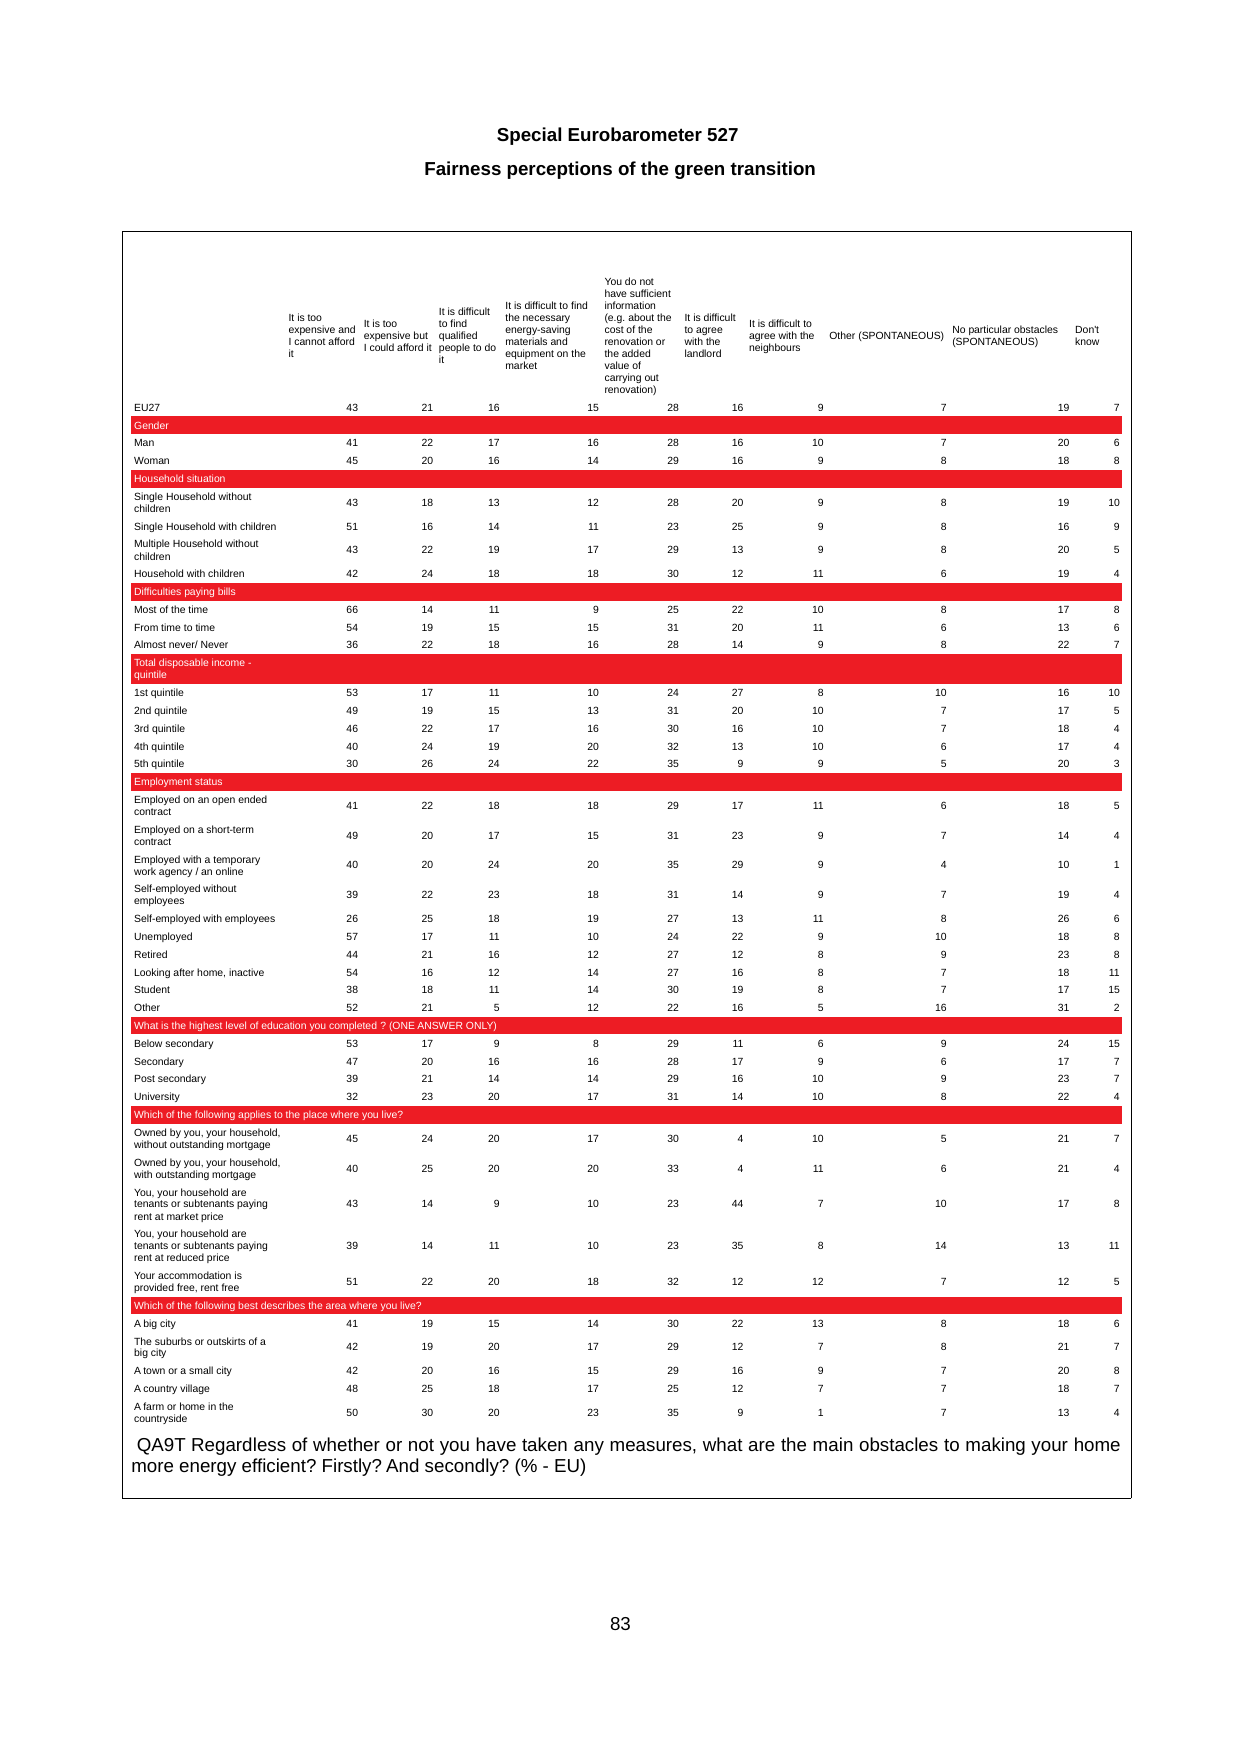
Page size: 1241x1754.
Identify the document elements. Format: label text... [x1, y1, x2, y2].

table_cell 30 [601, 1314, 681, 1332]
table_cell 15 [436, 1314, 502, 1332]
table_cell 9 [746, 518, 826, 535]
table_cell 19 [361, 702, 436, 719]
table_cell 25 [361, 1154, 436, 1183]
table_cell [502, 773, 601, 791]
table_cell 10 [746, 434, 826, 452]
table_cell 3rd quintile [131, 720, 285, 737]
table_cell Almost never/ Never [131, 636, 285, 654]
table_cell 28 [601, 399, 681, 416]
table_cell 20 [949, 535, 1072, 565]
table_cell 6 [826, 737, 949, 755]
table_cell 14 [502, 981, 601, 999]
table_cell 15 [1072, 1035, 1122, 1052]
table_cell 7 [826, 963, 949, 981]
table_cell 22 [361, 791, 436, 821]
table_cell 22 [502, 755, 601, 773]
table_cell 44 [681, 1183, 746, 1225]
table_cell 48 [285, 1380, 361, 1398]
table_cell 32 [601, 1267, 681, 1297]
table_cell 3 [1072, 755, 1122, 773]
table_cell 39 [285, 1070, 361, 1088]
table_cell 11 [746, 565, 826, 583]
table_cell 15 [436, 702, 502, 719]
table_cell Self-employed with employees [131, 910, 285, 928]
table_cell 17 [361, 1035, 436, 1052]
table_cell 10 [502, 928, 601, 946]
table_cell 9 [746, 1053, 826, 1070]
table_cell 6 [746, 1035, 826, 1052]
table_cell 17 [949, 1183, 1072, 1225]
table_cell [601, 416, 681, 434]
table_cell 7 [826, 1380, 949, 1398]
table_cell 46 [285, 720, 361, 737]
table_cell 31 [601, 702, 681, 719]
table_cell A town or a small city [131, 1362, 285, 1380]
table_cell [601, 654, 681, 684]
table_cell 20 [436, 1267, 502, 1297]
table_cell 9 [746, 1362, 826, 1380]
table_cell 53 [285, 1035, 361, 1052]
table_cell Woman [131, 452, 285, 470]
table_cell 45 [285, 452, 361, 470]
table_cell 18 [502, 791, 601, 821]
table_cell Self-employed without employees [131, 880, 285, 910]
table_cell 9 [502, 601, 601, 618]
table_cell 43 [285, 1183, 361, 1225]
table_cell 31 [601, 880, 681, 910]
table_cell [746, 773, 826, 791]
table_cell 30 [601, 1124, 681, 1153]
table_cell 13 [681, 535, 746, 565]
table_cell 7 [1072, 636, 1122, 654]
table_cell 18 [949, 1314, 1072, 1332]
table_cell 14 [502, 963, 601, 981]
table_cell 20 [436, 1124, 502, 1153]
table_cell 41 [285, 1314, 361, 1332]
table_cell 18 [436, 1380, 502, 1398]
table_cell 19 [949, 488, 1072, 517]
table_cell 6 [1072, 619, 1122, 636]
table_cell 23 [681, 821, 746, 850]
table_cell [285, 416, 361, 434]
table_cell 12 [502, 946, 601, 963]
table_cell 42 [285, 1332, 361, 1362]
table_cell 7 [746, 1183, 826, 1225]
table_cell 7 [1072, 1070, 1122, 1088]
table_cell 19 [436, 737, 502, 755]
table_cell Below secondary [131, 1035, 285, 1052]
table_cell 22 [681, 928, 746, 946]
table_cell 20 [502, 737, 601, 755]
table_cell 35 [601, 1398, 681, 1427]
table_cell 11 [1072, 1225, 1122, 1267]
table_cell 16 [681, 434, 746, 452]
table_cell 16 [681, 1362, 746, 1380]
table_cell 66 [285, 601, 361, 618]
table_header It is difficult to find the necessary energy-saving materials and equipment on the market [502, 273, 601, 398]
table_cell [681, 470, 746, 488]
table_cell 9 [746, 755, 826, 773]
table_cell 21 [949, 1332, 1072, 1362]
table_cell 43 [285, 535, 361, 565]
table_cell 4 [1072, 1088, 1122, 1106]
table_cell 42 [285, 1362, 361, 1380]
table_cell 20 [949, 755, 1072, 773]
table_cell 33 [601, 1154, 681, 1183]
table_cell 5 [826, 1124, 949, 1153]
table_cell 10 [502, 684, 601, 702]
table_cell 21 [949, 1154, 1072, 1183]
table_cell 16 [681, 963, 746, 981]
table_header It is difficult to agree with the neighbours [746, 273, 826, 398]
table_cell 28 [601, 1053, 681, 1070]
table_cell 12 [502, 999, 601, 1017]
table_cell 14 [502, 1314, 601, 1332]
table_cell 17 [949, 1053, 1072, 1070]
table_cell 20 [361, 821, 436, 850]
table_cell 18 [949, 791, 1072, 821]
table_cell 51 [285, 1267, 361, 1297]
table_cell Retired [131, 946, 285, 963]
table_cell 11 [436, 981, 502, 999]
table_cell 13 [436, 488, 502, 517]
table_cell 4 [1072, 720, 1122, 737]
table_cell 16 [681, 720, 746, 737]
table_cell 23 [601, 518, 681, 535]
table_cell Man [131, 434, 285, 452]
table_cell 29 [601, 452, 681, 470]
table_cell [361, 416, 436, 434]
table_cell 16 [361, 963, 436, 981]
table_cell 20 [361, 850, 436, 880]
table_cell 10 [502, 1183, 601, 1225]
table_cell 20 [681, 488, 746, 517]
table_cell [949, 416, 1072, 434]
table_cell [502, 583, 601, 601]
table_cell 28 [601, 434, 681, 452]
table_cell 29 [601, 535, 681, 565]
table_cell 14 [361, 601, 436, 618]
table_cell 22 [361, 636, 436, 654]
table_cell [826, 1297, 949, 1314]
table_cell 10 [746, 737, 826, 755]
table_cell 16 [436, 1053, 502, 1070]
table_cell 47 [285, 1053, 361, 1070]
table_cell 13 [949, 619, 1072, 636]
table_cell 8 [502, 1035, 601, 1052]
table_cell 13 [949, 1398, 1072, 1427]
table_cell 20 [502, 1154, 601, 1183]
table_cell 6 [826, 619, 949, 636]
table_cell 16 [502, 636, 601, 654]
table_cell 1st quintile [131, 684, 285, 702]
table_cell 7 [826, 981, 949, 999]
table_cell 7 [1072, 399, 1122, 416]
table_cell You, your household are tenants or subtenants paying rent at reduced price [131, 1225, 285, 1267]
table_cell 23 [601, 1183, 681, 1225]
table_cell 49 [285, 702, 361, 719]
table_cell 14 [436, 1070, 502, 1088]
table_cell Which of the following applies to the place where you live? [131, 1106, 826, 1124]
table_cell 23 [361, 1088, 436, 1106]
table_cell Secondary [131, 1053, 285, 1070]
table_cell 11 [746, 791, 826, 821]
table_cell 16 [502, 720, 601, 737]
table_cell A country village [131, 1380, 285, 1398]
table_cell [502, 654, 601, 684]
table_cell 16 [436, 946, 502, 963]
table_cell 57 [285, 928, 361, 946]
table_cell [681, 416, 746, 434]
table_cell 14 [361, 1183, 436, 1225]
table_cell Your accommodation is provided free, rent free [131, 1267, 285, 1297]
table_cell 18 [949, 452, 1072, 470]
table_cell [285, 654, 361, 684]
table_cell 4 [1072, 1398, 1122, 1427]
table_cell The suburbs or outskirts of a big city [131, 1332, 285, 1362]
table_cell 17 [436, 821, 502, 850]
table_cell 25 [601, 601, 681, 618]
table_cell Household situation [131, 470, 285, 488]
table_cell 17 [502, 1124, 601, 1153]
table_cell 5 [826, 755, 949, 773]
table_header [131, 273, 285, 398]
table_cell 10 [502, 1225, 601, 1267]
table_cell 35 [681, 1225, 746, 1267]
table_cell 27 [681, 684, 746, 702]
table_cell 7 [826, 1398, 949, 1427]
table_cell 20 [681, 619, 746, 636]
table_cell 23 [436, 880, 502, 910]
table_cell 22 [361, 880, 436, 910]
table_cell 16 [436, 1362, 502, 1380]
table_cell 32 [601, 737, 681, 755]
table_cell 10 [1072, 488, 1122, 517]
table_cell University [131, 1088, 285, 1106]
table_cell 22 [361, 1267, 436, 1297]
table_cell From time to time [131, 619, 285, 636]
table_cell 8 [1072, 601, 1122, 618]
table_cell 20 [436, 1088, 502, 1106]
table_cell [361, 654, 436, 684]
table_cell 8 [826, 1332, 949, 1362]
table_cell 9 [746, 850, 826, 880]
table_cell 23 [949, 1070, 1072, 1088]
table_cell 15 [502, 619, 601, 636]
table_cell 6 [826, 1154, 949, 1183]
table_cell 8 [1072, 928, 1122, 946]
table_cell 30 [601, 981, 681, 999]
table_cell 39 [285, 1225, 361, 1267]
table_cell 22 [361, 434, 436, 452]
table_cell [826, 773, 949, 791]
table_cell 24 [361, 737, 436, 755]
table_cell 5 [1072, 1267, 1122, 1297]
table_cell 16 [361, 518, 436, 535]
table_cell [949, 583, 1072, 601]
table_cell 17 [502, 1380, 601, 1398]
table_cell 15 [436, 619, 502, 636]
table_cell 24 [361, 565, 436, 583]
table_cell 16 [826, 999, 949, 1017]
table_cell 11 [746, 1154, 826, 1183]
table_cell 22 [949, 636, 1072, 654]
table_cell 20 [361, 452, 436, 470]
table_cell Employed on an open ended contract [131, 791, 285, 821]
table_cell 17 [361, 928, 436, 946]
table_header No particular obstacles (SPONTANEOUS) [949, 273, 1072, 398]
table_cell 17 [361, 684, 436, 702]
table_cell 18 [436, 791, 502, 821]
table_cell 21 [361, 946, 436, 963]
table_cell 11 [746, 619, 826, 636]
table_cell 10 [826, 928, 949, 946]
table_cell 20 [949, 434, 1072, 452]
table_cell 25 [681, 518, 746, 535]
table_cell 36 [285, 636, 361, 654]
table_cell Owned by you, your household, without outstanding mortgage [131, 1124, 285, 1153]
table_cell 7 [1072, 1124, 1122, 1153]
table_cell 16 [436, 399, 502, 416]
table_cell 17 [949, 737, 1072, 755]
table_cell 24 [949, 1035, 1072, 1052]
table_cell 17 [949, 702, 1072, 719]
table_cell 7 [746, 1332, 826, 1362]
table_cell 16 [436, 452, 502, 470]
table_cell 43 [285, 399, 361, 416]
table_cell Unemployed [131, 928, 285, 946]
table_cell 13 [949, 1225, 1072, 1267]
table_cell [826, 583, 949, 601]
table_cell 50 [285, 1398, 361, 1427]
table_cell 19 [361, 1314, 436, 1332]
table_cell 11 [1072, 963, 1122, 981]
table_cell 9 [436, 1035, 502, 1052]
table_cell 18 [502, 565, 601, 583]
table_cell 15 [502, 399, 601, 416]
table_cell Which of the following best describes the area where you live? [131, 1297, 746, 1314]
table_cell 18 [436, 910, 502, 928]
table_cell 8 [746, 684, 826, 702]
table_cell 7 [826, 702, 949, 719]
table_cell [949, 1297, 1072, 1314]
table_cell 20 [436, 1398, 502, 1427]
table_cell 25 [361, 1380, 436, 1398]
table_cell [826, 1106, 949, 1124]
table_cell 9 [826, 1070, 949, 1088]
table_header Other (SPONTANEOUS) [826, 273, 949, 398]
table_cell 21 [361, 399, 436, 416]
table_cell 18 [949, 928, 1072, 946]
table_cell 19 [361, 619, 436, 636]
table_cell 51 [285, 518, 361, 535]
table_cell 31 [601, 619, 681, 636]
table_cell [1072, 773, 1122, 791]
table_cell [1072, 416, 1122, 434]
table_cell 44 [285, 946, 361, 963]
table_cell 6 [1072, 1314, 1122, 1332]
table_cell 15 [502, 1362, 601, 1380]
table_cell 17 [949, 601, 1072, 618]
table_cell 9 [826, 1035, 949, 1052]
table_cell 31 [601, 1088, 681, 1106]
table_cell 9 [746, 535, 826, 565]
table_cell 4th quintile [131, 737, 285, 755]
table_cell 7 [826, 434, 949, 452]
table_cell Single Household without children [131, 488, 285, 517]
table_cell 54 [285, 963, 361, 981]
table_cell 7 [1072, 1053, 1122, 1070]
table_cell 31 [601, 821, 681, 850]
table_cell 13 [681, 737, 746, 755]
table_cell 16 [681, 999, 746, 1017]
table_cell 17 [681, 1053, 746, 1070]
table_cell 8 [1072, 452, 1122, 470]
table_cell 53 [285, 684, 361, 702]
table_cell 6 [1072, 434, 1122, 452]
table_cell [502, 470, 601, 488]
table_cell 14 [502, 1070, 601, 1088]
table_cell Difficulties paying bills [131, 583, 285, 601]
table_cell 22 [949, 1088, 1072, 1106]
table_cell 8 [826, 488, 949, 517]
table_cell 20 [361, 1362, 436, 1380]
table_cell [949, 773, 1072, 791]
table_cell 6 [826, 791, 949, 821]
table_cell 8 [746, 963, 826, 981]
table_cell 15 [1072, 981, 1122, 999]
table_cell 7 [746, 1380, 826, 1398]
table_cell 13 [746, 1314, 826, 1332]
table_cell 35 [601, 850, 681, 880]
table_cell 20 [681, 702, 746, 719]
table_cell 21 [949, 1124, 1072, 1153]
table_cell 40 [285, 1154, 361, 1183]
table_cell 8 [826, 452, 949, 470]
table_cell 38 [285, 981, 361, 999]
table_cell [746, 583, 826, 601]
table_cell 16 [681, 1070, 746, 1088]
table_cell 9 [746, 488, 826, 517]
table_header It is difficult to find qualified people to do it [436, 273, 502, 398]
table_cell [601, 470, 681, 488]
table_cell 11 [502, 518, 601, 535]
table_cell 24 [601, 928, 681, 946]
table_cell [746, 1297, 826, 1314]
table_cell [436, 773, 502, 791]
table_cell 24 [361, 1124, 436, 1153]
table_cell 9 [746, 399, 826, 416]
table_cell 49 [285, 821, 361, 850]
table_cell 10 [826, 684, 949, 702]
table_cell 9 [746, 636, 826, 654]
table_cell 6 [826, 1053, 949, 1070]
table_cell 10 [746, 1088, 826, 1106]
table_cell 9 [746, 880, 826, 910]
table_cell 7 [826, 1362, 949, 1380]
table_cell 18 [949, 963, 1072, 981]
table_cell 42 [285, 565, 361, 583]
table_cell 28 [601, 636, 681, 654]
table_cell Post secondary [131, 1070, 285, 1088]
table_cell 12 [746, 1267, 826, 1297]
table_cell 11 [436, 601, 502, 618]
table_cell [285, 470, 361, 488]
table_cell 10 [746, 601, 826, 618]
table_cell 24 [601, 684, 681, 702]
table_cell 19 [361, 1332, 436, 1362]
table_cell 29 [601, 1332, 681, 1362]
table_cell 22 [361, 720, 436, 737]
table_cell Multiple Household without children [131, 535, 285, 565]
table_cell [436, 654, 502, 684]
table_cell 16 [681, 452, 746, 470]
table_cell Total disposable income - quintile [131, 654, 285, 684]
table_cell Gender [131, 416, 285, 434]
table_cell [436, 416, 502, 434]
table_cell 14 [826, 1225, 949, 1267]
table_cell 23 [502, 1398, 601, 1427]
table_cell 1 [1072, 850, 1122, 880]
table_cell [949, 470, 1072, 488]
table_cell [1072, 1017, 1122, 1034]
table_cell 2nd quintile [131, 702, 285, 719]
table_cell 7 [826, 1267, 949, 1297]
table_cell [436, 470, 502, 488]
table_cell Most of the time [131, 601, 285, 618]
table_cell 10 [746, 1124, 826, 1153]
table_cell 14 [502, 452, 601, 470]
table_cell 19 [949, 880, 1072, 910]
table_cell 12 [681, 946, 746, 963]
table_cell 18 [361, 488, 436, 517]
table_cell 7 [826, 720, 949, 737]
table_cell 25 [601, 1380, 681, 1398]
table_header Don't know [1072, 273, 1122, 398]
table_cell 19 [681, 981, 746, 999]
table_cell 8 [826, 636, 949, 654]
table_cell 12 [681, 1267, 746, 1297]
table_cell 12 [681, 1380, 746, 1398]
table_cell 10 [746, 1070, 826, 1088]
table_cell 32 [285, 1088, 361, 1106]
table_cell 17 [502, 1088, 601, 1106]
table_cell 23 [601, 1225, 681, 1267]
table_cell 27 [601, 963, 681, 981]
table_cell 10 [746, 720, 826, 737]
table_cell A big city [131, 1314, 285, 1332]
table_cell 4 [1072, 1154, 1122, 1183]
table_cell 17 [681, 791, 746, 821]
table_cell [1072, 1106, 1122, 1124]
table_cell 14 [949, 821, 1072, 850]
table_cell 8 [826, 518, 949, 535]
table_cell 4 [681, 1124, 746, 1153]
table_cell 17 [436, 720, 502, 737]
table_cell [949, 1106, 1072, 1124]
table_cell Employed on a short-term contract [131, 821, 285, 850]
table_cell [826, 654, 949, 684]
table_cell 8 [746, 946, 826, 963]
table_cell 29 [601, 1070, 681, 1088]
table_header You do not have sufficient information (e.g. about the cost of the renovation or the added value of carrying out renovation) [601, 273, 681, 398]
table_cell [746, 470, 826, 488]
table_cell 9 [746, 928, 826, 946]
table_cell 20 [436, 1154, 502, 1183]
table_cell 12 [949, 1267, 1072, 1297]
table_cell 27 [601, 946, 681, 963]
table_cell 4 [1072, 737, 1122, 755]
table_cell 43 [285, 488, 361, 517]
table_cell 17 [502, 1332, 601, 1362]
table_cell 11 [746, 910, 826, 928]
table_cell 11 [436, 928, 502, 946]
table_cell 19 [949, 399, 1072, 416]
table_cell [826, 416, 949, 434]
table_cell [601, 583, 681, 601]
table_cell 1 [746, 1398, 826, 1427]
table_cell 18 [949, 720, 1072, 737]
table_cell 9 [681, 1398, 746, 1427]
table_cell 18 [502, 880, 601, 910]
table_cell [285, 773, 361, 791]
table_cell 16 [502, 434, 601, 452]
table_header It is too expensive but I could afford it [361, 273, 436, 398]
table_cell [436, 583, 502, 601]
table_cell [502, 416, 601, 434]
table_cell 18 [949, 1380, 1072, 1398]
table_cell Single Household with children [131, 518, 285, 535]
table_cell 6 [1072, 910, 1122, 928]
table_cell 41 [285, 791, 361, 821]
table_cell 22 [681, 601, 746, 618]
table_cell 9 [746, 821, 826, 850]
table_cell 8 [1072, 1183, 1122, 1225]
table_cell [681, 773, 746, 791]
table_cell 14 [681, 636, 746, 654]
table_cell 17 [436, 434, 502, 452]
table_cell 9 [681, 755, 746, 773]
table_cell 41 [285, 434, 361, 452]
table_cell 27 [601, 910, 681, 928]
table_cell 13 [502, 702, 601, 719]
table_cell 7 [1072, 1332, 1122, 1362]
table_cell 26 [361, 755, 436, 773]
table_cell 12 [681, 565, 746, 583]
table_cell 18 [436, 565, 502, 583]
table_cell 4 [1072, 565, 1122, 583]
table_cell 5 [1072, 702, 1122, 719]
table_cell 20 [361, 1053, 436, 1070]
table_cell 16 [949, 684, 1072, 702]
table_cell 14 [681, 880, 746, 910]
table_cell 23 [949, 946, 1072, 963]
table_cell [746, 416, 826, 434]
table_cell What is the highest level of education you completed ? (ONE ANSWER ONLY) [131, 1017, 949, 1034]
table_cell 18 [436, 636, 502, 654]
table_cell 10 [746, 702, 826, 719]
table_cell You, your household are tenants or subtenants paying rent at market price [131, 1183, 285, 1225]
table_cell [601, 773, 681, 791]
table_cell 24 [436, 755, 502, 773]
table_cell 6 [826, 565, 949, 583]
table_cell 8 [826, 535, 949, 565]
table_cell 5 [1072, 791, 1122, 821]
table_cell 9 [826, 946, 949, 963]
table_cell 7 [826, 399, 949, 416]
table_cell 30 [285, 755, 361, 773]
table_cell [949, 654, 1072, 684]
table_cell 12 [502, 488, 601, 517]
table_cell [681, 654, 746, 684]
table_cell 21 [361, 999, 436, 1017]
table_cell 4 [1072, 880, 1122, 910]
table_cell Owned by you, your household, with outstanding mortgage [131, 1154, 285, 1183]
table_cell 40 [285, 737, 361, 755]
table_cell 4 [681, 1154, 746, 1183]
table_cell 52 [285, 999, 361, 1017]
table_cell [746, 654, 826, 684]
table_cell 15 [502, 821, 601, 850]
table_cell 4 [826, 850, 949, 880]
table_cell A farm or home in the countryside [131, 1398, 285, 1427]
table_cell 20 [436, 1332, 502, 1362]
table_cell Household with children [131, 565, 285, 583]
table_cell 39 [285, 880, 361, 910]
table_cell 20 [949, 1362, 1072, 1380]
table_cell 5 [746, 999, 826, 1017]
table_cell 14 [436, 518, 502, 535]
table_cell 40 [285, 850, 361, 880]
table_cell [949, 1017, 1072, 1034]
table_cell 19 [502, 910, 601, 928]
table_cell 16 [681, 399, 746, 416]
table_cell 8 [746, 981, 826, 999]
table_cell 10 [826, 1183, 949, 1225]
table_header It is too expensive and I cannot afford it [285, 273, 361, 398]
table_cell 9 [436, 1183, 502, 1225]
table_cell 20 [502, 850, 601, 880]
table_cell 8 [826, 1088, 949, 1106]
table_cell [826, 470, 949, 488]
table_cell 10 [1072, 684, 1122, 702]
table_cell 8 [746, 1225, 826, 1267]
table_cell Employed with a temporary work agency / an online [131, 850, 285, 880]
table_cell 9 [746, 452, 826, 470]
table_cell 13 [681, 910, 746, 928]
table_cell 11 [436, 1225, 502, 1267]
table_cell [361, 583, 436, 601]
text QA9T Regardless of whether or not you have taken any measures, what are the main obstacles to making your home more energy efficient? Firstly? And secondly? (% - EU) [131, 1433, 1122, 1476]
table_cell 28 [601, 488, 681, 517]
table_cell 21 [361, 1070, 436, 1088]
table_cell 5th quintile [131, 755, 285, 773]
table_cell 16 [949, 518, 1072, 535]
table_cell [285, 583, 361, 601]
table_cell 17 [502, 535, 601, 565]
table_cell 30 [361, 1398, 436, 1427]
table_cell 30 [601, 720, 681, 737]
table_cell 7 [1072, 1380, 1122, 1398]
table_cell 9 [1072, 518, 1122, 535]
table_cell 45 [285, 1124, 361, 1153]
table_cell 8 [826, 1314, 949, 1332]
table_cell 5 [1072, 535, 1122, 565]
table_cell 8 [1072, 946, 1122, 963]
table_cell [681, 583, 746, 601]
table_cell 31 [949, 999, 1072, 1017]
table_cell 8 [826, 910, 949, 928]
table_cell 8 [826, 601, 949, 618]
table_cell 26 [285, 910, 361, 928]
table_cell 54 [285, 619, 361, 636]
table_cell 4 [1072, 821, 1122, 850]
table_cell 10 [949, 850, 1072, 880]
table_cell 18 [361, 981, 436, 999]
table_cell [361, 470, 436, 488]
table_cell 22 [601, 999, 681, 1017]
table_cell EU27 [131, 399, 285, 416]
table_cell 30 [601, 565, 681, 583]
table_cell Looking after home, inactive [131, 963, 285, 981]
table_cell 12 [436, 963, 502, 981]
table_cell [1072, 583, 1122, 601]
table_cell [1072, 654, 1122, 684]
table_header It is difficult to agree with the landlord [681, 273, 746, 398]
table_cell [1072, 1297, 1122, 1314]
table_cell Employment status [131, 773, 285, 791]
table_cell 26 [949, 910, 1072, 928]
table_cell 19 [949, 565, 1072, 583]
table_cell 22 [361, 535, 436, 565]
table_cell Student [131, 981, 285, 999]
table_cell 25 [361, 910, 436, 928]
table_cell 16 [502, 1053, 601, 1070]
table_cell 8 [1072, 1362, 1122, 1380]
table_cell 11 [681, 1035, 746, 1052]
table_cell 7 [826, 880, 949, 910]
table_cell 14 [361, 1225, 436, 1267]
table_cell 11 [436, 684, 502, 702]
table_cell 22 [681, 1314, 746, 1332]
table_cell 35 [601, 755, 681, 773]
table_cell 7 [826, 821, 949, 850]
table_cell Other [131, 999, 285, 1017]
table_cell 29 [601, 1035, 681, 1052]
table_cell 2 [1072, 999, 1122, 1017]
table_cell 12 [681, 1332, 746, 1362]
table_cell 24 [436, 850, 502, 880]
table_cell [1072, 470, 1122, 488]
table_cell 18 [502, 1267, 601, 1297]
table_cell 14 [681, 1088, 746, 1106]
table_cell 19 [436, 535, 502, 565]
table_cell 17 [949, 981, 1072, 999]
table_cell 5 [436, 999, 502, 1017]
table_cell 29 [601, 1362, 681, 1380]
table_cell [361, 773, 436, 791]
table_cell 29 [681, 850, 746, 880]
table_cell 29 [601, 791, 681, 821]
